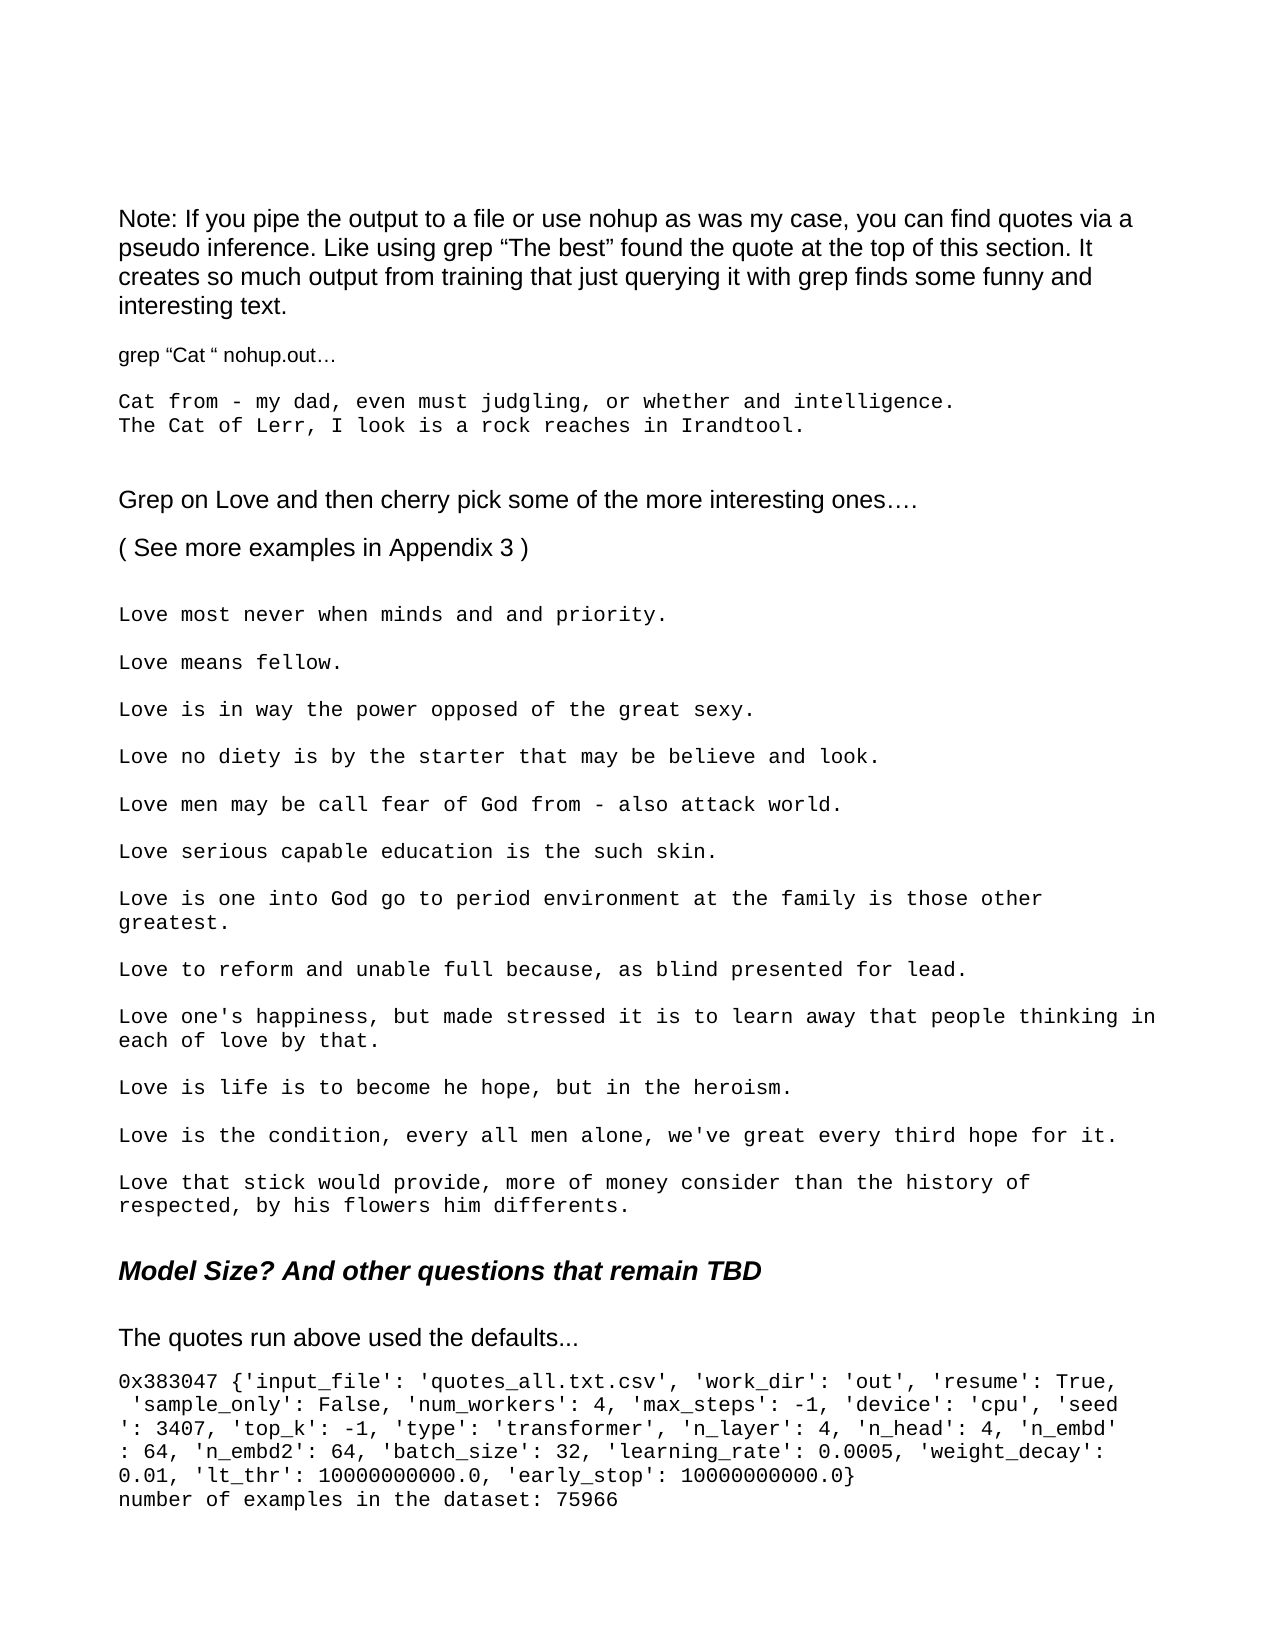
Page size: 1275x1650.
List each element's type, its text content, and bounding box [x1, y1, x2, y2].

text 0.01, 'lt_thr': 10000000000.0, 'early_stop': 10000000000.0} [118, 1465, 1157, 1489]
text The quotes run above used the defaults... [118, 1323, 1157, 1352]
text ( See more examples in Appendix 3 ) [118, 533, 1157, 562]
subtitle Model Size? And other questions that remain TBD [118, 1255, 1157, 1287]
text Love one's happiness, but made stressed it is to learn away that people thinking in each of love by that. [118, 1006, 1157, 1054]
text grep “Cat “ nohup.out… [118, 343, 1157, 367]
text Love is one into God go to period environment at the family is those other greatest. [118, 888, 1157, 935]
text Love is in way the power opposed of the great sexy. [118, 699, 1157, 723]
text number of examples in the dataset: 75966 [118, 1489, 1157, 1512]
text Love is the condition, every all men alone, we've great every third hope for it. [118, 1124, 1157, 1148]
text Love most never when minds and and priority. [118, 604, 1157, 628]
text Grep on Love and then cherry pick some of the more interesting ones…. [118, 486, 1157, 514]
text Love is life is to become he hope, but in the heroism. [118, 1077, 1157, 1101]
text Love that stick would provide, more of money consider than the history of respected, by his flowers him differents. [118, 1172, 1157, 1219]
text ': 3407, 'top_k': -1, 'type': 'transformer', 'n_layer': 4, 'n_head': 4, 'n_embd' [118, 1418, 1157, 1442]
text Love serious capable education is the such skin. [118, 841, 1157, 864]
text Cat from - my dad, even must judgling, or whether and intelligence. [118, 391, 1157, 414]
text The Cat of Lerr, I look is a rock reaches in Irandtool. [118, 414, 1157, 438]
text Note: If you pipe the output to a file or use nohup as was my case, you can find quotes via a pseudo inference. Like using grep “The best” found the quote at the top of this section. It creates so much output from training that just querying it with grep finds some funny and interesting text. [118, 204, 1157, 319]
text 'sample_only': False, 'num_workers': 4, 'max_steps': -1, 'device': 'cpu', 'seed [118, 1394, 1157, 1418]
text Love no diety is by the starter that may be believe and look. [118, 746, 1157, 770]
text : 64, 'n_embd2': 64, 'batch_size': 32, 'learning_rate': 0.0005, 'weight_decay': [118, 1442, 1157, 1465]
text Love means fellow. [118, 652, 1157, 675]
text Love men may be call fear of God from - also attack world. [118, 793, 1157, 817]
text 0x383047 {'input_file': 'quotes_all.txt.csv', 'work_dir': 'out', 'resume': True, [118, 1371, 1157, 1394]
text Love to reform and unable full because, as blind presented for lead. [118, 959, 1157, 983]
